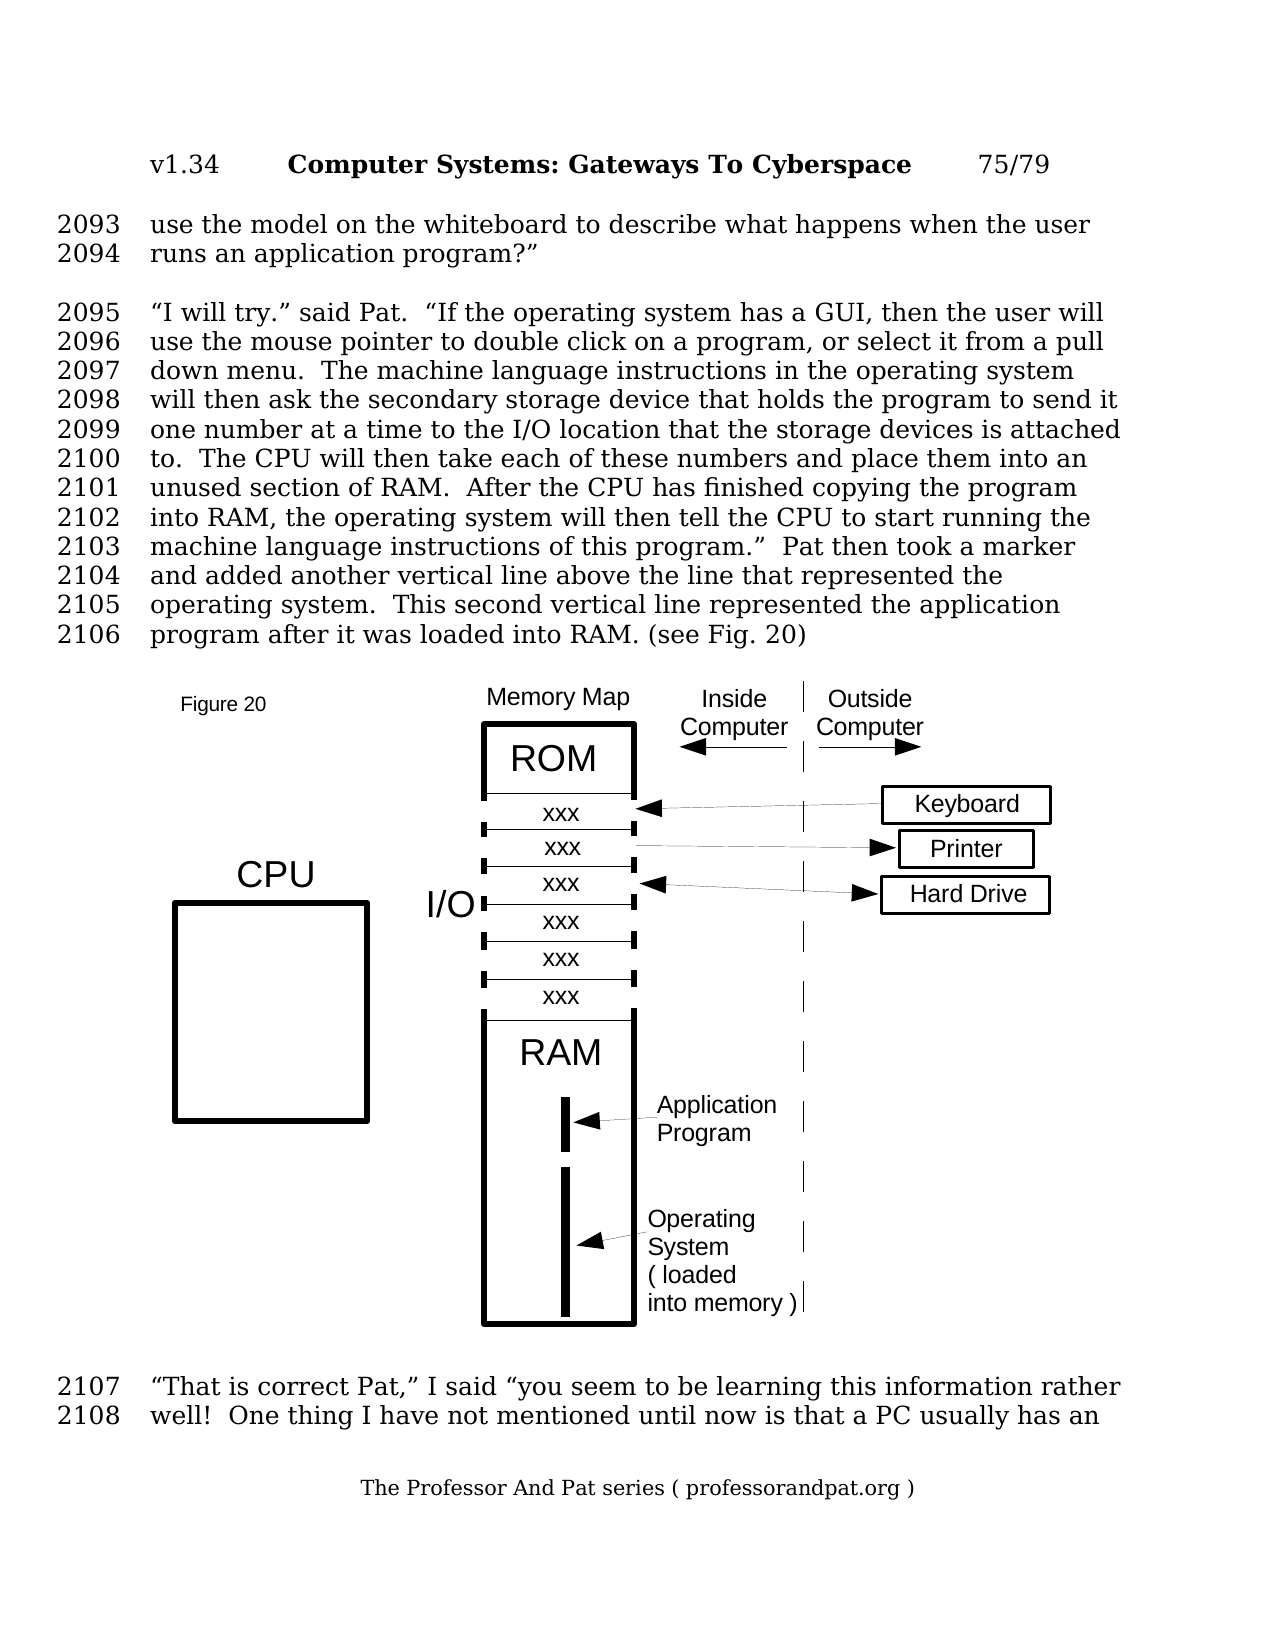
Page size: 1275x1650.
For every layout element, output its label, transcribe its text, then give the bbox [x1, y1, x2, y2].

text use the model on the whiteboard to describe what happens when the user runs an application program?” [150, 210, 1125, 268]
text “I will try.” said Pat. “If the operating system has a GUI, then the user will use the mouse pointer to double click on a program, or select it from a pull down menu. The machine language instructions in the operating system will then ask the secondary storage device that holds the program to send it one number at a time to the I/O location that the storage devices is attached to. The CPU will then take each of these numbers and place them into an unused section of RAM. After the CPU has finished copying the program into RAM, the operating system will then tell the CPU to start running the machine language instructions of this program.” Pat then took a marker and added another vertical line above the line that represented the operating system. This second vertical line represented the application program after it was loaded into RAM. (see Fig. 20) [150, 298, 1125, 649]
text “That is correct Pat,” I said “you seem to be learning this information rather well! One thing I have not mentioned until now is that a PC usually has an [150, 1372, 1125, 1431]
